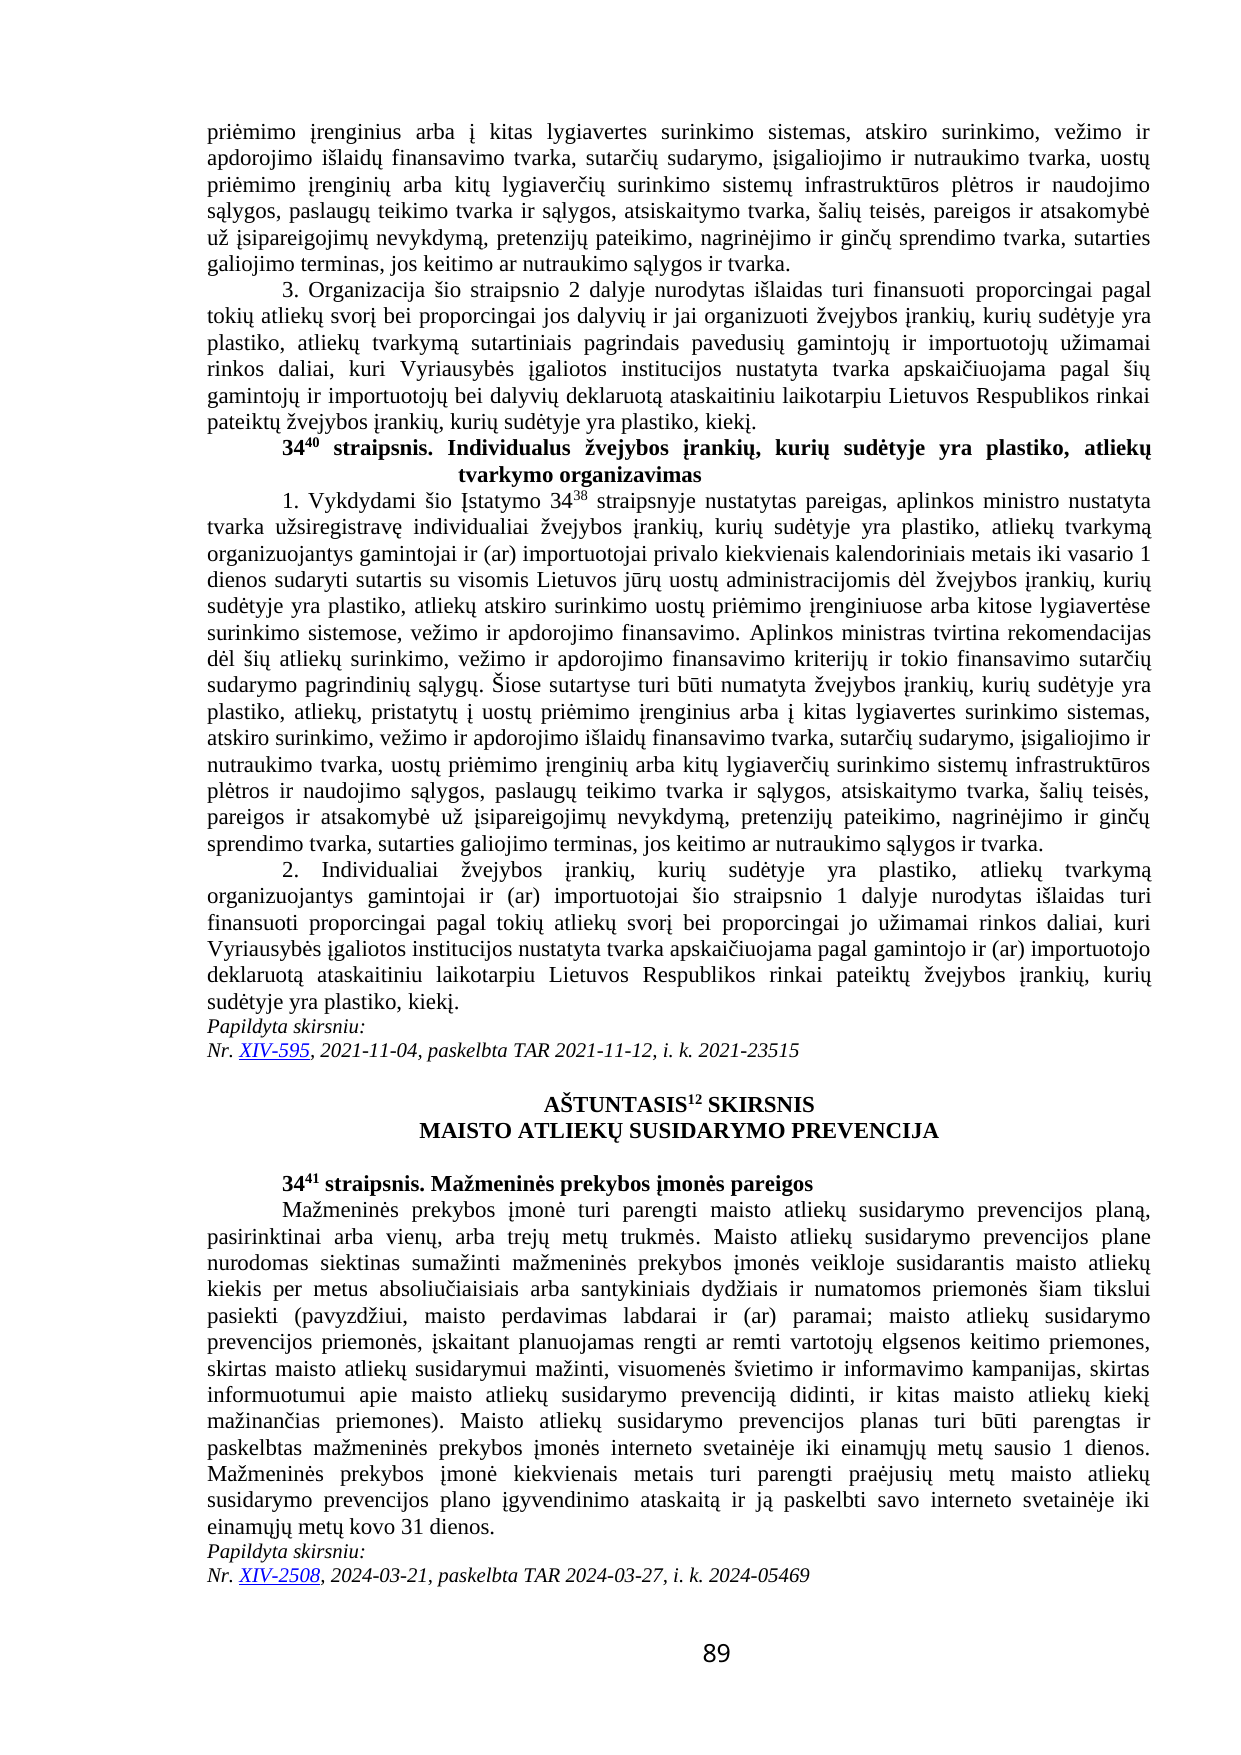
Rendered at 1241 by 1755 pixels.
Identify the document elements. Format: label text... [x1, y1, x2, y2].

text 3441 straipsnis. Mažmeninės prekybos įmonės pareigos [207, 1170, 1152, 1196]
text Papildyta skirsniu: [207, 1539, 1152, 1563]
text 3. Organizacija šio straipsnio 2 dalyje nurodytas išlaidas turi finansuoti proporcingai pagal tokių atliekų svorį bei proporcingai jos dalyvių ir jai organizuoti žvejybos įrankių, kurių sudėtyje yra plastiko, atliekų tvarkymą sutartiniais pagrindais pavedusių gamintojų ir importuotojų užimamai rinkos daliai, kuri Vyriausybės įgaliotos institucijos nustatyta tvarka apskaičiuojama pagal šių gamintojų ir importuotojų bei dalyvių deklaruotą ataskaitiniu laikotarpiu Lietuvos Respublikos rinkai pateiktų žvejybos įrankių, kurių sudėtyje yra plastiko, kiekį. [207, 276, 1152, 434]
text MAISTO ATLIEKŲ SUSIDARYMO PREVENCIJA [207, 1117, 1152, 1144]
text Nr. XIV-595, 2021-11-04, paskelbta TAR 2021-11-12, i. k. 2021-23515 [207, 1038, 1152, 1062]
text 1. Vykdydami šio Įstatymo 3438 straipsnyje nustatytas pareigas, aplinkos ministro nustatyta tvarka užsiregistravę individualiai žvejybos įrankių, kurių sudėtyje yra plastiko, atliekų tvarkymą organizuojantys gamintojai ir (ar) importuotojai privalo kiekvienais kalendoriniais metais iki vasario 1 dienos sudaryti sutartis su visomis Lietuvos jūrų uostų administracijomis dėl žvejybos įrankių, kurių sudėtyje yra plastiko, atliekų atskiro surinkimo uostų priėmimo įrenginiuose arba kitose lygiavertėse surinkimo sistemose, vežimo ir apdorojimo finansavimo. Aplinkos ministras tvirtina rekomendacijas dėl šių atliekų surinkimo, vežimo ir apdorojimo finansavimo kriterijų ir tokio finansavimo sutarčių sudarymo pagrindinių sąlygų. Šiose sutartyse turi būti numatyta žvejybos įrankių, kurių sudėtyje yra plastiko, atliekų, pristatytų į uostų priėmimo įrenginius arba į kitas lygiavertes surinkimo sistemas, atskiro surinkimo, vežimo ir apdorojimo išlaidų finansavimo tvarka, sutarčių sudarymo, įsigaliojimo ir nutraukimo tvarka, uostų priėmimo įrenginių arba kitų lygiaverčių surinkimo sistemų infrastruktūros plėtros ir naudojimo sąlygos, paslaugų teikimo tvarka ir sąlygos, atsiskaitymo tvarka, šalių teisės, pareigos ir atsakomybė už įsipareigojimų nevykdymą, pretenzijų pateikimo, nagrinėjimo ir ginčų sprendimo tvarka, sutarties galiojimo terminas, jos keitimo ar nutraukimo sąlygos ir tvarka. [207, 487, 1152, 856]
text priėmimo įrenginius arba į kitas lygiavertes surinkimo sistemas, atskiro surinkimo, vežimo ir apdorojimo išlaidų finansavimo tvarka, sutarčių sudarymo, įsigaliojimo ir nutraukimo tvarka, uostų priėmimo įrenginių arba kitų lygiaverčių surinkimo sistemų infrastruktūros plėtros ir naudojimo sąlygos, paslaugų teikimo tvarka ir sąlygos, atsiskaitymo tvarka, šalių teisės, pareigos ir atsakomybė už įsipareigojimų nevykdymą, pretenzijų pateikimo, nagrinėjimo ir ginčų sprendimo tvarka, sutarties galiojimo terminas, jos keitimo ar nutraukimo sąlygos ir tvarka. [207, 118, 1152, 276]
text Nr. XIV-2508, 2024-03-21, paskelbta TAR 2024-03-27, i. k. 2024-05469 [207, 1563, 1152, 1587]
text Papildyta skirsniu: [207, 1014, 1152, 1038]
text AŠTUNTASIS12 SKIRSNIS [207, 1091, 1152, 1117]
text 3440 straipsnis. Individualus žvejybos įrankių, kurių sudėtyje yra plastiko, atliekų tvarkymo organizavimas [282, 434, 1152, 487]
text Mažmeninės prekybos įmonė turi parengti maisto atliekų susidarymo prevencijos planą, pasirinktinai arba vienų, arba trejų metų trukmės. Maisto atliekų susidarymo prevencijos plane nurodomas siektinas sumažinti mažmeninės prekybos įmonės veikloje susidarantis maisto atliekų kiekis per metus absoliučiaisiais arba santykiniais dydžiais ir numatomos priemonės šiam tikslui pasiekti (pavyzdžiui, maisto perdavimas labdarai ir (ar) paramai; maisto atliekų susidarymo prevencijos priemonės, įskaitant planuojamas rengti ar remti vartotojų elgsenos keitimo priemones, skirtas maisto atliekų susidarymui mažinti, visuomenės švietimo ir informavimo kampanijas, skirtas informuotumui apie maisto atliekų susidarymo prevenciją didinti, ir kitas maisto atliekų kiekį mažinančias priemones). Maisto atliekų susidarymo prevencijos planas turi būti parengtas ir paskelbtas mažmeninės prekybos įmonės interneto svetainėje iki einamųjų metų sausio 1 dienos. Mažmeninės prekybos įmonė kiekvienais metais turi parengti praėjusių metų maisto atliekų susidarymo prevencijos plano įgyvendinimo ataskaitą ir ją paskelbti savo interneto svetainėje iki einamųjų metų kovo 31 dienos. [207, 1196, 1152, 1539]
text 2. Individualiai žvejybos įrankių, kurių sudėtyje yra plastiko, atliekų tvarkymą organizuojantys gamintojai ir (ar) importuotojai šio straipsnio 1 dalyje nurodytas išlaidas turi finansuoti proporcingai pagal tokių atliekų svorį bei proporcingai jo užimamai rinkos daliai, kuri Vyriausybės įgaliotos institucijos nustatyta tvarka apskaičiuojama pagal gamintojo ir (ar) importuotojo deklaruotą ataskaitiniu laikotarpiu Lietuvos Respublikos rinkai pateiktų žvejybos įrankių, kurių sudėtyje yra plastiko, kiekį. [207, 856, 1152, 1014]
